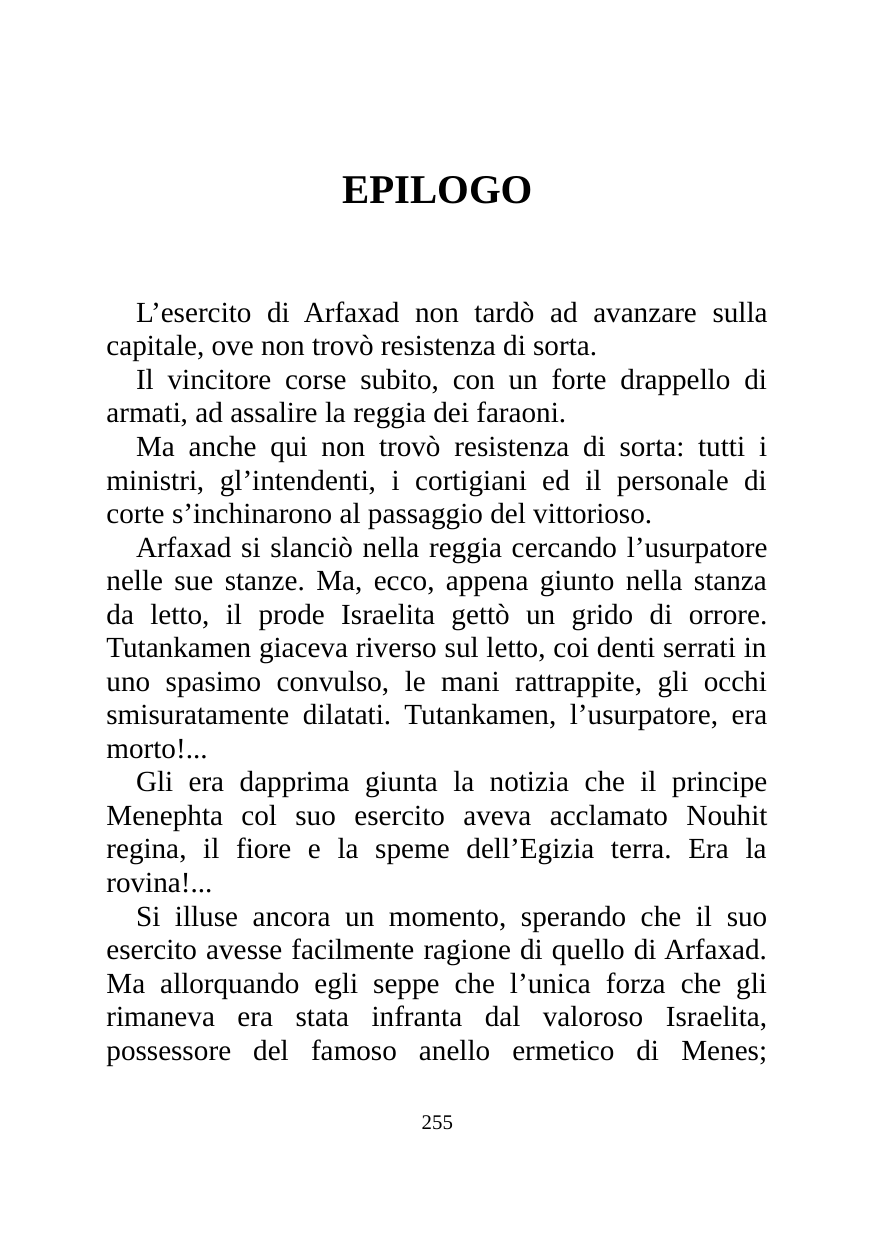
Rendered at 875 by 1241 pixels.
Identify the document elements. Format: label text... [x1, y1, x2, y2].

text Il vincitore corse subito, con un forte drappello di armati, ad assalire la reggia dei faraoni. [106, 362, 768, 429]
subtitle Epilogo [106, 165, 768, 212]
text Si illuse ancora un momento, sperando che il suo esercito avesse facilmente ragione di quello di Arfaxad. Ma allorquando egli seppe che l’unica forza che gli rimaneva era stata infranta dal valoroso Israelita, possessore del famoso anello ermetico di Menes; [106, 899, 768, 1066]
text Arfaxad si slanciò nella reggia cercando l’usurpatore nelle sue stanze. Ma, ecco, appena giunto nella stanza da letto, il prode Israelita gettò un grido di orrore. Tutankamen giaceva riverso sul letto, coi denti serrati in uno spasimo convulso, le mani rattrappite, gli occhi smisuratamente dilatati. Tutankamen, l’usurpatore, era morto!... [106, 530, 768, 764]
text Ma anche qui non trovò resistenza di sorta: tutti i ministri, gl’intendenti, i cortigiani ed il personale di corte s’inchinarono al passaggio del vittorioso. [106, 429, 768, 530]
text Gli era dapprima giunta la notizia che il principe Menephta col suo esercito aveva acclamato Nouhit regina, il fiore e la speme dell’Egizia terra. Era la rovina!... [106, 764, 768, 899]
text L’esercito di Arfaxad non tardò ad avanzare sulla capitale, ove non trovò resistenza di sorta. [106, 295, 768, 362]
